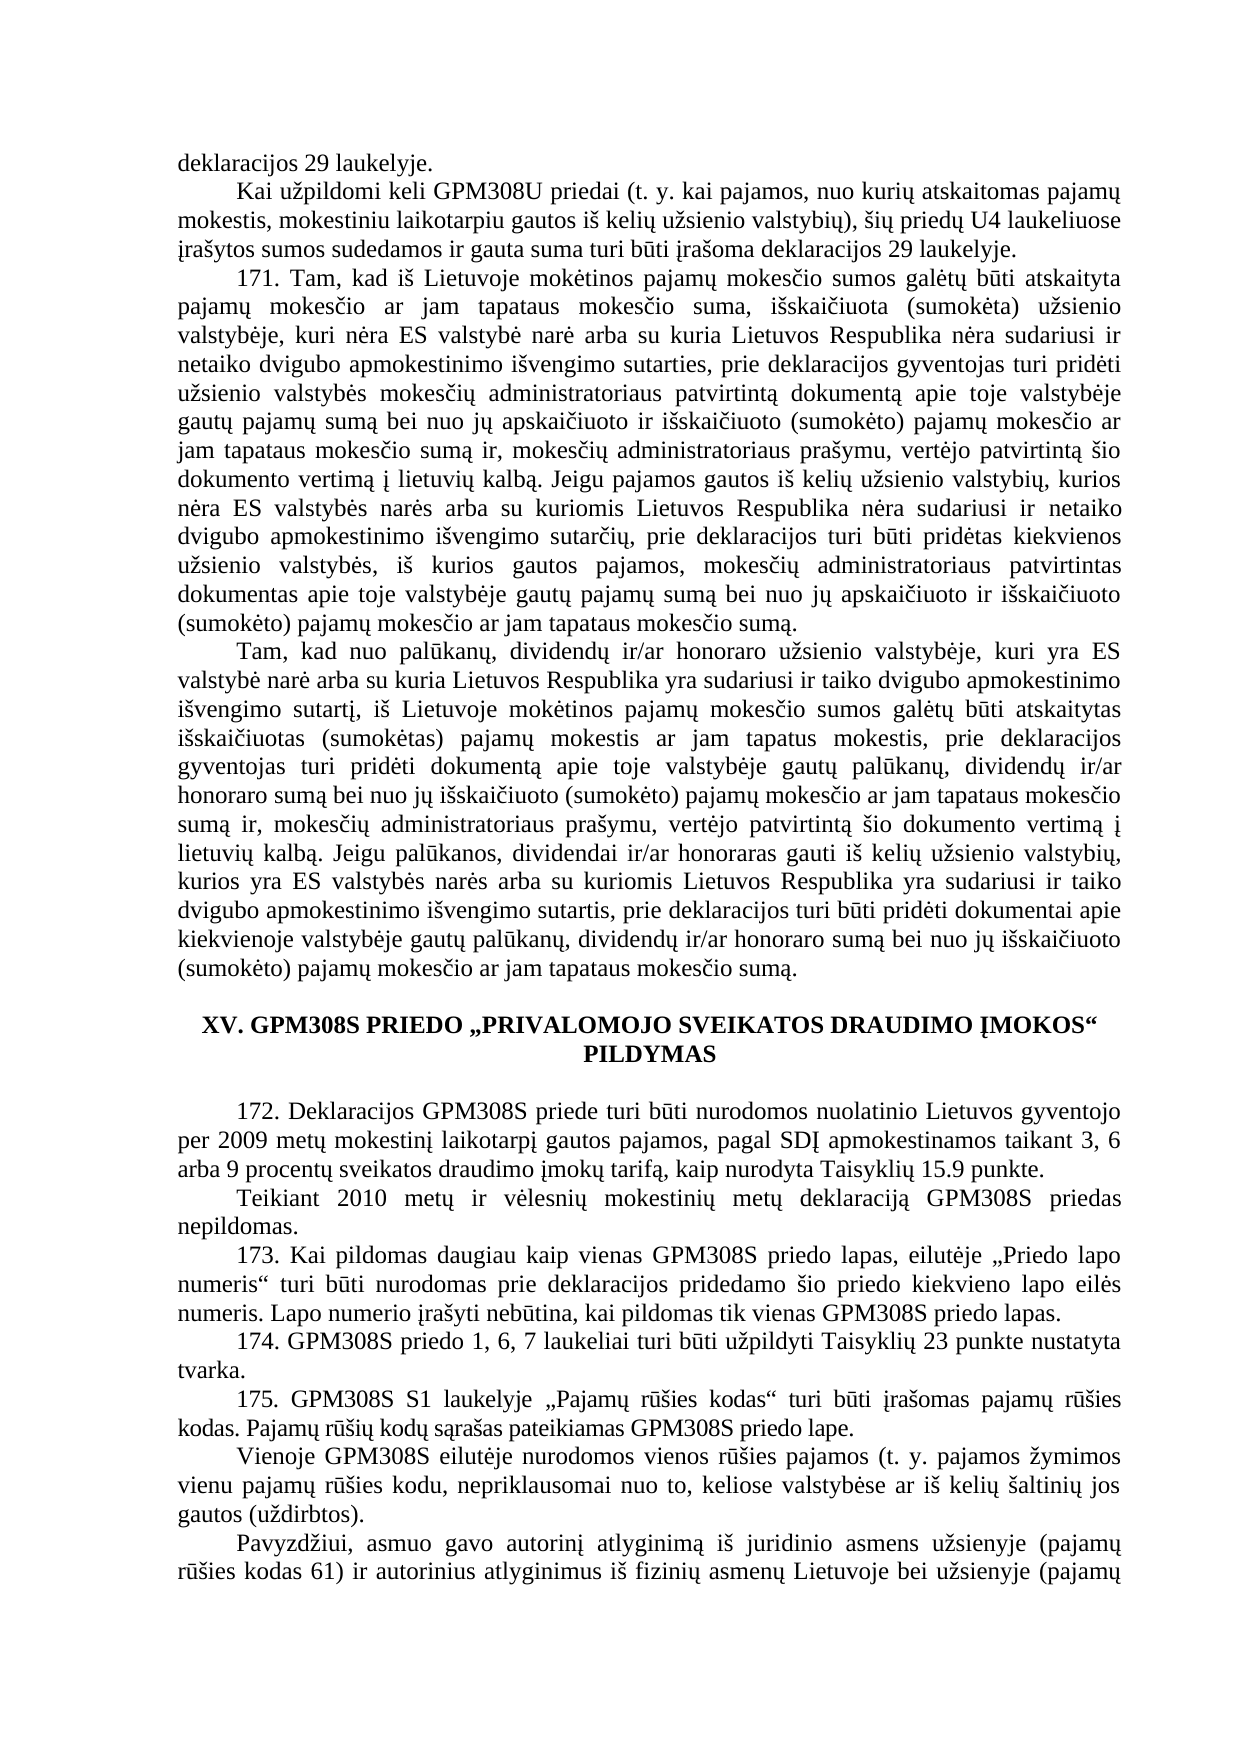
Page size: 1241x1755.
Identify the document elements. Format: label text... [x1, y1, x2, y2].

text Vienoje GPM308S eilutėje nurodomos vienos rūšies pajamos (t. y. pajamos žymimos vienu pajamų rūšies kodu, nepriklausomai nuo to, keliose valstybėse ar iš kelių šaltinių jos gautos (uždirbtos). [177, 1441, 1122, 1528]
text 175. GPM308S S1 laukelyje „Pajamų rūšies kodas“ turi būti įrašomas pajamų rūšies kodas. Pajamų rūšių kodų sąrašas pateikiamas GPM308S priedo lape. [177, 1384, 1122, 1441]
text Teikiant 2010 metų ir vėlesnių mokestinių metų deklaraciją GPM308S priedas nepildomas. [177, 1183, 1122, 1240]
text deklaracijos 29 laukelyje. [177, 148, 1122, 176]
text Pavyzdžiui, asmuo gavo autorinį atlyginimą iš juridinio asmens užsienyje (pajamų rūšies kodas 61) ir autorinius atlyginimus iš fizinių asmenų Lietuvoje bei užsienyje (pajamų [177, 1528, 1122, 1585]
text 171. Tam, kad iš Lietuvoje mokėtinos pajamų mokesčio sumos galėtų būti atskaityta pajamų mokesčio ar jam tapataus mokesčio suma, išskaičiuota (sumokėta) užsienio valstybėje, kuri nėra ES valstybė narė arba su kuria Lietuvos Respublika nėra sudariusi ir netaiko dvigubo apmokestinimo išvengimo sutarties, prie deklaracijos gyventojas turi pridėti užsienio valstybės mokesčių administratoriaus patvirtintą dokumentą apie toje valstybėje gautų pajamų sumą bei nuo jų apskaičiuoto ir išskaičiuoto (sumokėto) pajamų mokesčio ar jam tapataus mokesčio sumą ir, mokesčių administratoriaus prašymu, vertėjo patvirtintą šio dokumento vertimą į lietuvių kalbą. Jeigu pajamos gautos iš kelių užsienio valstybių, kurios nėra ES valstybės narės arba su kuriomis Lietuvos Respublika nėra sudariusi ir netaiko dvigubo apmokestinimo išvengimo sutarčių, prie deklaracijos turi būti pridėtas kiekvienos užsienio valstybės, iš kurios gautos pajamos, mokesčių administratoriaus patvirtintas dokumentas apie toje valstybėje gautų pajamų sumą bei nuo jų apskaičiuoto ir išskaičiuoto (sumokėto) pajamų mokesčio ar jam tapataus mokesčio sumą. [177, 263, 1122, 636]
text 174. GPM308S priedo 1, 6, 7 laukeliai turi būti užpildyti Taisyklių 23 punkte nustatyta tvarka. [177, 1326, 1122, 1384]
text Kai užpildomi keli GPM308U priedai (t. y. kai pajamos, nuo kurių atskaitomas pajamų mokestis, mokestiniu laikotarpiu gautos iš kelių užsienio valstybių), šių priedų U4 laukeliuose įrašytos sumos sudedamos ir gauta suma turi būti įrašoma deklaracijos 29 laukelyje. [177, 176, 1122, 263]
text XV. GPM308S PRIEDO „PRIVALOMOJO SVEIKATOS DRAUDIMO ĮMOKOS“ PILDYMAS [177, 1010, 1122, 1068]
text 172. Deklaracijos GPM308S priede turi būti nurodomos nuolatinio Lietuvos gyventojo per 2009 metų mokestinį laikotarpį gautos pajamos, pagal SDĮ apmokestinamos taikant 3, 6 arba 9 procentų sveikatos draudimo įmokų tarifą, kaip nurodyta Taisyklių 15.9 punkte. [177, 1096, 1122, 1183]
text Tam, kad nuo palūkanų, dividendų ir/ar honoraro užsienio valstybėje, kuri yra ES valstybė narė arba su kuria Lietuvos Respublika yra sudariusi ir taiko dvigubo apmokestinimo išvengimo sutartį, iš Lietuvoje mokėtinos pajamų mokesčio sumos galėtų būti atskaitytas išskaičiuotas (sumokėtas) pajamų mokestis ar jam tapatus mokestis, prie deklaracijos gyventojas turi pridėti dokumentą apie toje valstybėje gautų palūkanų, dividendų ir/ar honoraro sumą bei nuo jų išskaičiuoto (sumokėto) pajamų mokesčio ar jam tapataus mokesčio sumą ir, mokesčių administratoriaus prašymu, vertėjo patvirtintą šio dokumento vertimą į lietuvių kalbą. Jeigu palūkanos, dividendai ir/ar honoraras gauti iš kelių užsienio valstybių, kurios yra ES valstybės narės arba su kuriomis Lietuvos Respublika yra sudariusi ir taiko dvigubo apmokestinimo išvengimo sutartis, prie deklaracijos turi būti pridėti dokumentai apie kiekvienoje valstybėje gautų palūkanų, dividendų ir/ar honoraro sumą bei nuo jų išskaičiuoto (sumokėto) pajamų mokesčio ar jam tapataus mokesčio sumą. [177, 636, 1122, 981]
text 173. Kai pildomas daugiau kaip vienas GPM308S priedo lapas, eilutėje „Priedo lapo numeris“ turi būti nurodomas prie deklaracijos pridedamo šio priedo kiekvieno lapo eilės numeris. Lapo numerio įrašyti nebūtina, kai pildomas tik vienas GPM308S priedo lapas. [177, 1240, 1122, 1326]
